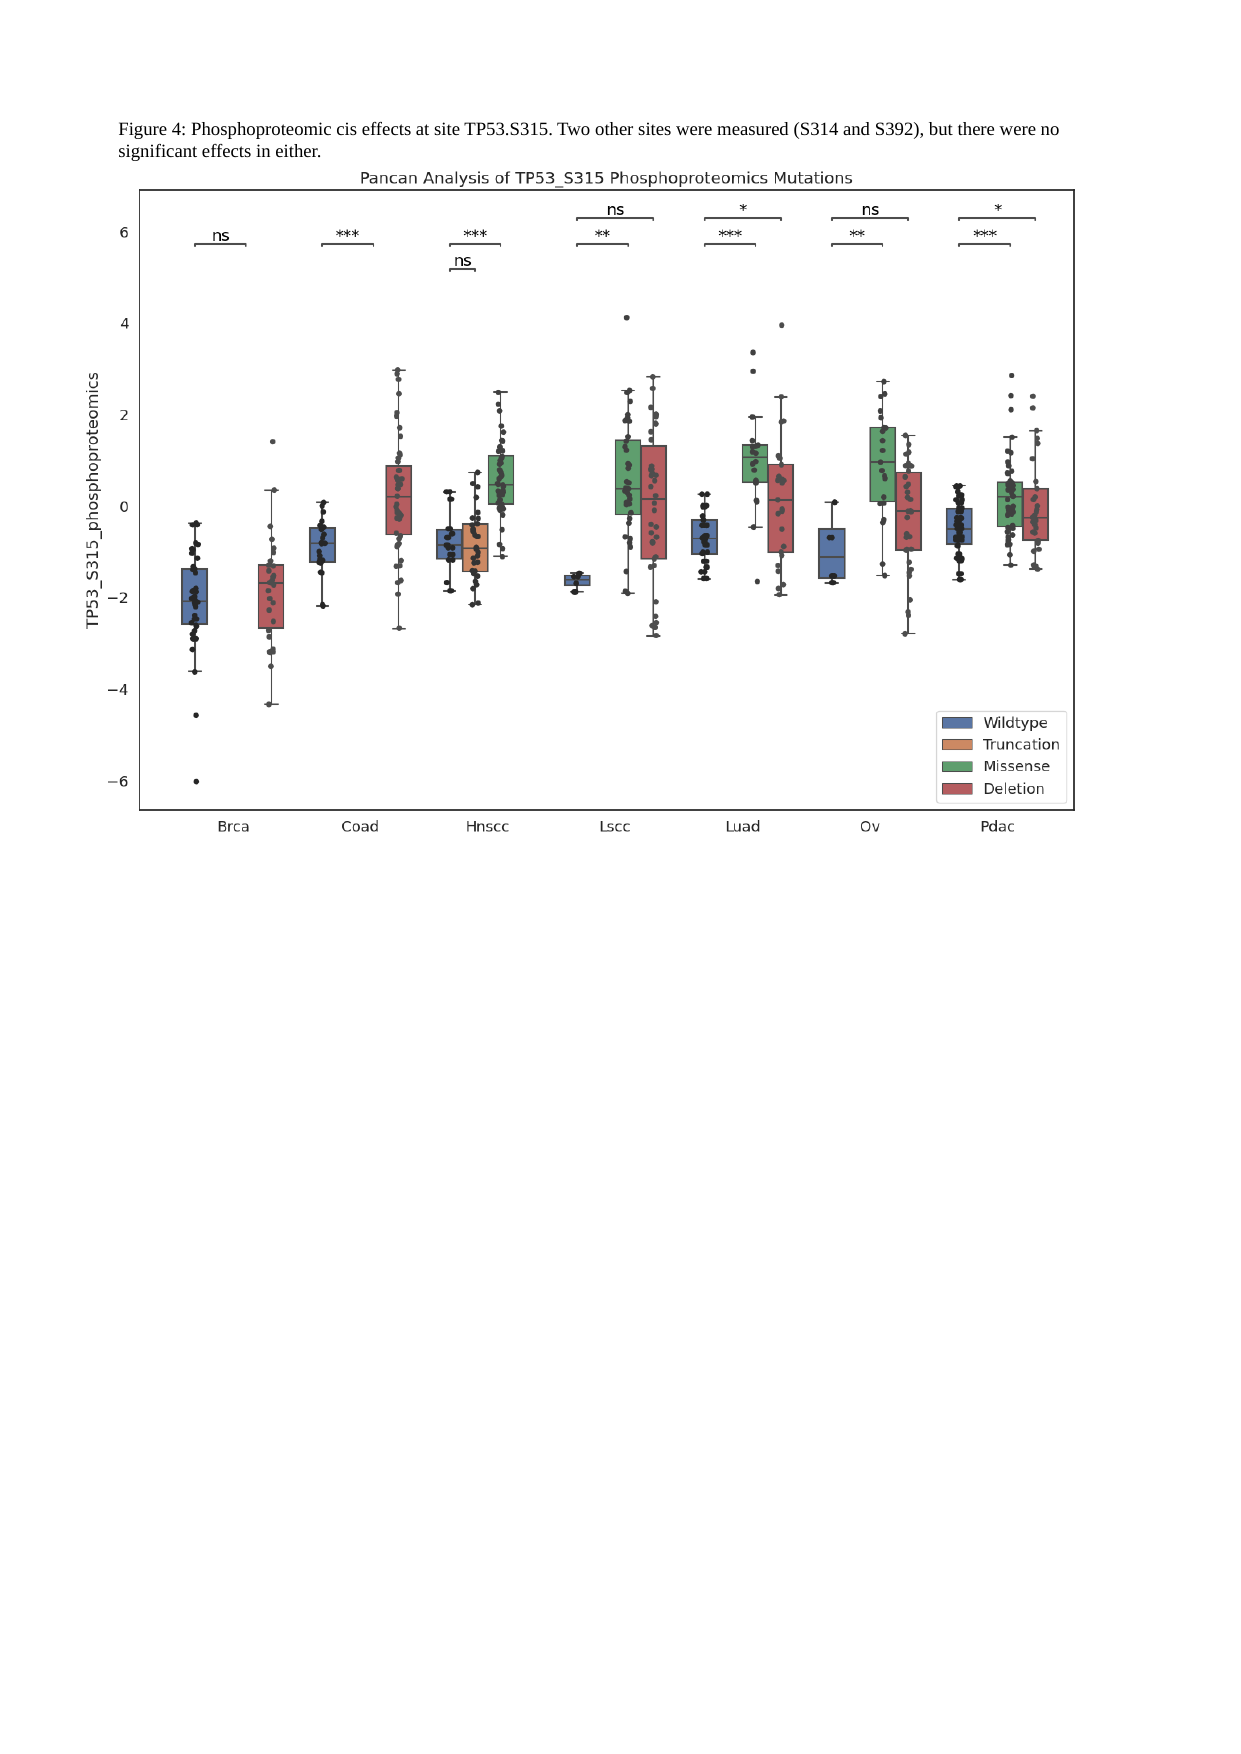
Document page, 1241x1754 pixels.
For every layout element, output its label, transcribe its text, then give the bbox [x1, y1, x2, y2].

picture [79, 163, 1077, 838]
text Figure 4: Phosphoproteomic cis effects at site TP53.S315. Two other sites were measured (S314 and S392), but there were no significant effects in either. [118, 118, 1122, 161]
